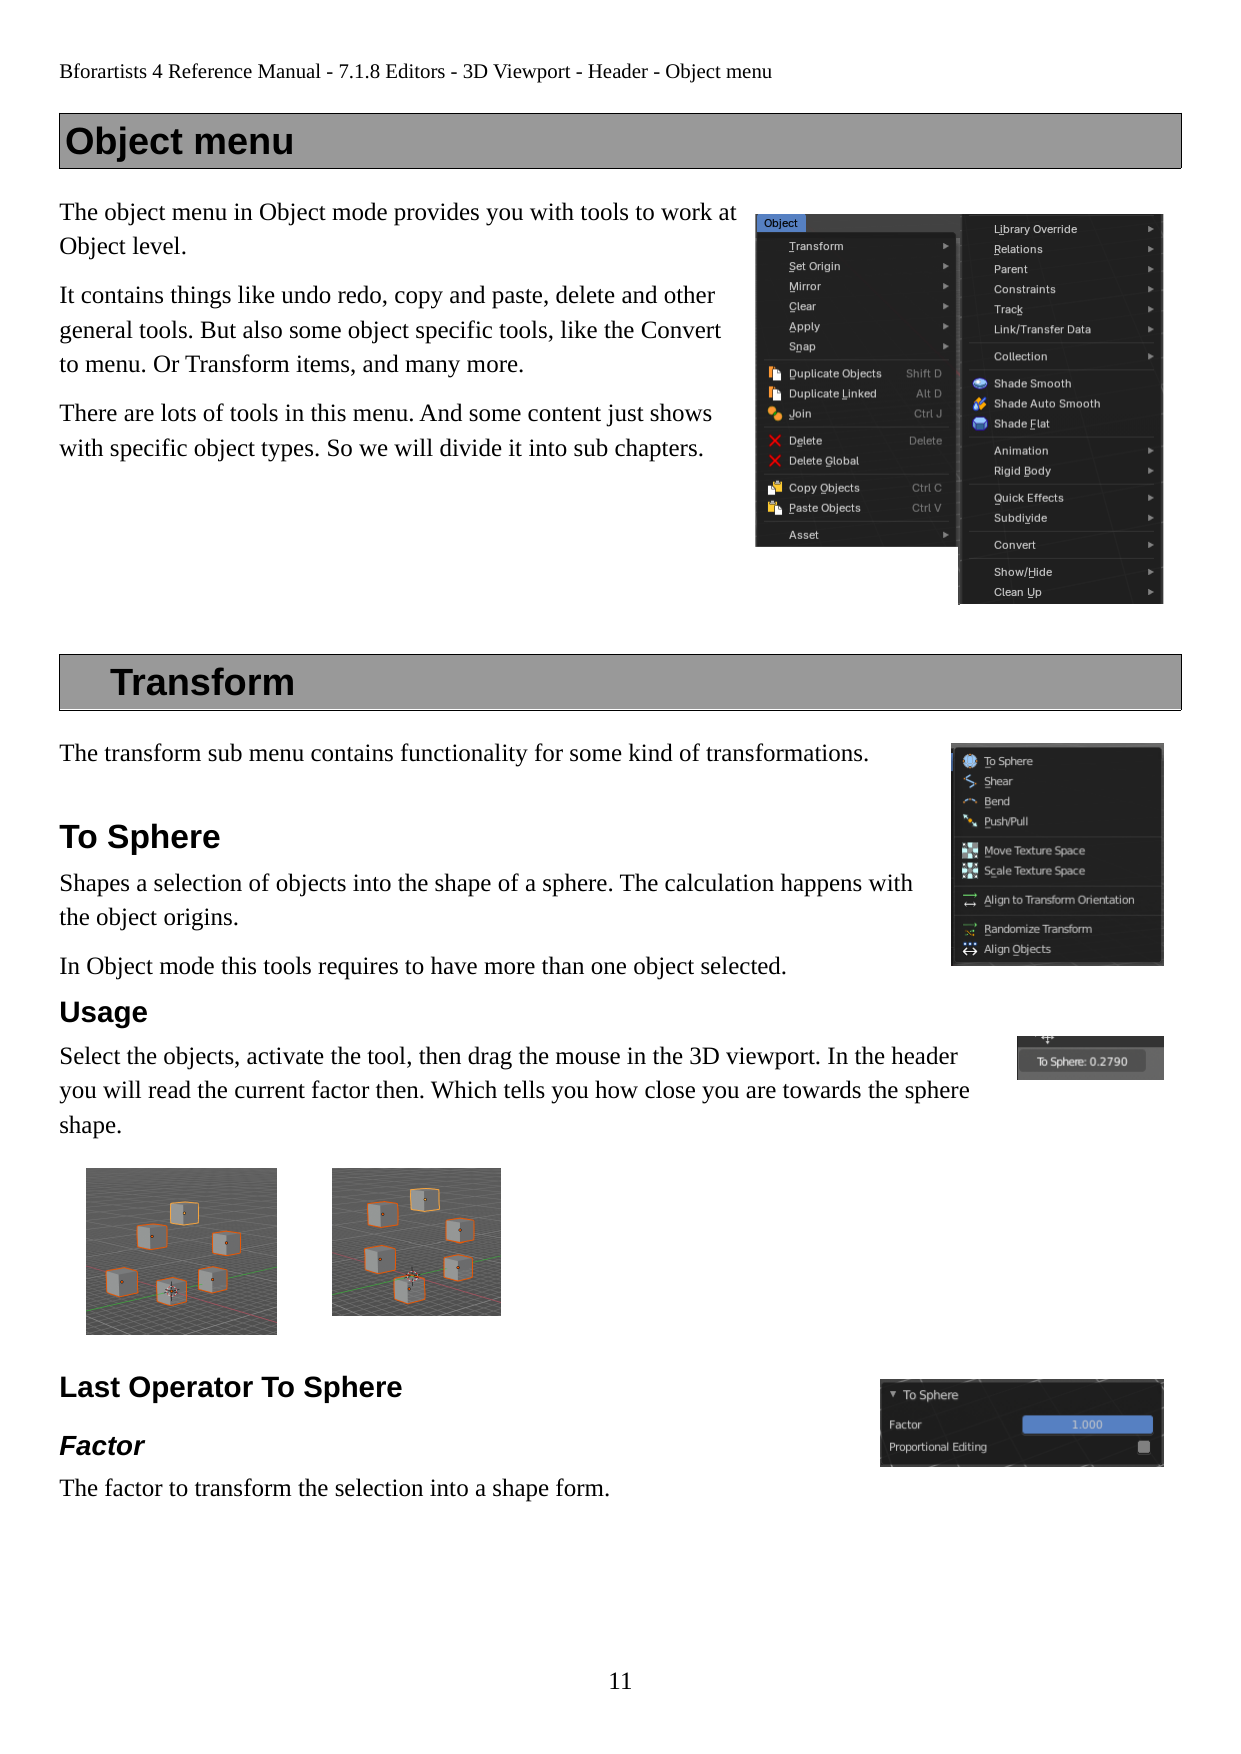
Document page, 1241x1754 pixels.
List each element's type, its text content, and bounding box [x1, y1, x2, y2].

subtitle [1164, 817, 1181, 855]
picture [880, 1379, 1164, 1467]
subtitle Last Operator To Sphere [59, 1370, 1181, 1404]
picture [755, 214, 1164, 605]
text Select the objects, activate the tool, then drag the mouse in the 3D viewport. In the header you will read the current factor then. Which tells you how close you are towards the sphere shape. [59, 1041, 1181, 1139]
subtitle Factor [59, 1429, 880, 1461]
text The factor to transform the selection into a shape form. [59, 1473, 1181, 1502]
picture [86, 1168, 277, 1335]
text There are lots of tools in this menu. And some content just shows with specific object types. So we will divide it into sub chapters. [59, 398, 755, 461]
picture [1017, 1036, 1164, 1080]
table_header Transform [60, 655, 1181, 709]
picture [951, 743, 1164, 966]
subtitle [1164, 1429, 1181, 1461]
text It contains things like undo redo, copy and paste, delete and other general tools. But also some object specific tools, like the Convert to menu. Or Transform items, and many more. [59, 280, 755, 378]
subtitle To Sphere [59, 817, 951, 855]
table_header Object menu [60, 114, 1181, 168]
text The transform sub menu contains functionality for some kind of transformations. [59, 738, 1181, 767]
subtitle Usage [59, 995, 1181, 1029]
text Shapes a selection of objects into the shape of a sphere. The calculation happens with the object origins. [59, 868, 951, 931]
text In Object mode this tools requires to have more than one object selected. [59, 951, 1181, 980]
text The object menu in Object mode provides you with tools to work at Object level. [59, 197, 1181, 260]
picture [332, 1168, 501, 1316]
